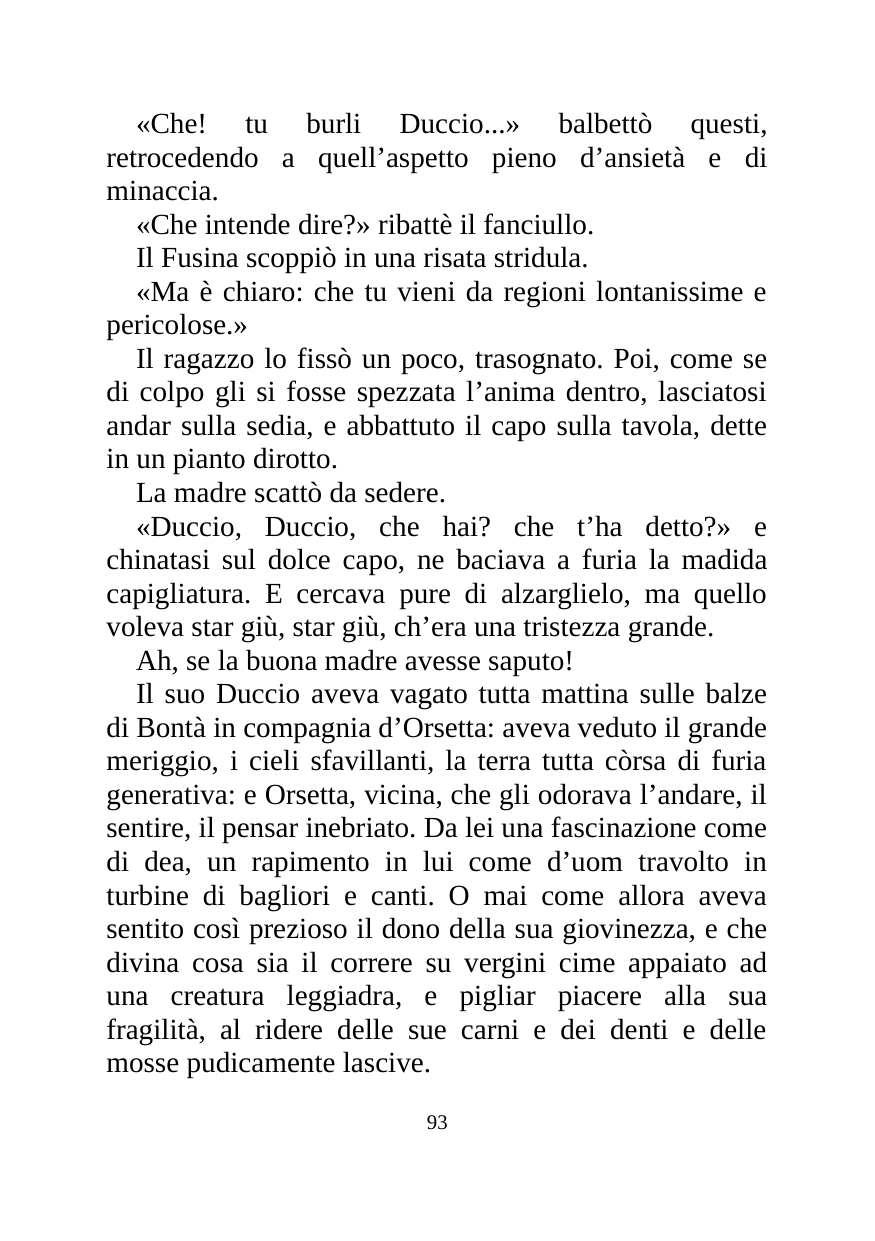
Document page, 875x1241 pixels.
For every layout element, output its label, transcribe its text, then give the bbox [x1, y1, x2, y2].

text «Duccio, Duccio, che hai? che t’ha detto?» e chinatasi sul dolce capo, ne baciava a furia la madida capigliatura. E cercava pure di alzarglielo, ma quello voleva star giù, star giù, ch’era una tristezza grande. [106, 509, 768, 643]
text La madre scattò da sedere. [106, 475, 768, 509]
text Il Fusina scoppiò in una risata stridula. [106, 240, 768, 274]
text «Che! tu burli Duccio...» balbettò questi, retrocedendo a quell’aspetto pieno d’ansietà e di minaccia. [106, 106, 768, 207]
text «Che intende dire?» ribattè il fanciullo. [106, 207, 768, 240]
text Il suo Duccio aveva vagato tutta mattina sulle balze di Bontà in compagnia d’Orsetta: aveva veduto il grande meriggio, i cieli sfavillanti, la terra tutta còrsa di furia generativa: e Orsetta, vicina, che gli odorava l’andare, il sentire, il pensar inebriato. Da lei una fascinazione come di dea, un rapimento in lui come d’uom travolto in turbine di bagliori e canti. O mai come allora aveva sentito così prezioso il dono della sua giovinezza, e che divina cosa sia il correre su vergini cime appaiato ad una creatura leggiadra, e pigliar piacere alla sua fragilità, al ridere delle sue carni e dei denti e delle mosse pudicamente lascive. [106, 676, 768, 1079]
text Il ragazzo lo fissò un poco, trasognato. Poi, come se di colpo gli si fosse spezzata l’anima dentro, lasciatosi andar sulla sedia, e abbattuto il capo sulla tavola, dette in un pianto dirotto. [106, 341, 768, 475]
text Ah, se la buona madre avesse saputo! [106, 643, 768, 676]
text «Ma è chiaro: che tu vieni da regioni lontanissime e pericolose.» [106, 274, 768, 341]
